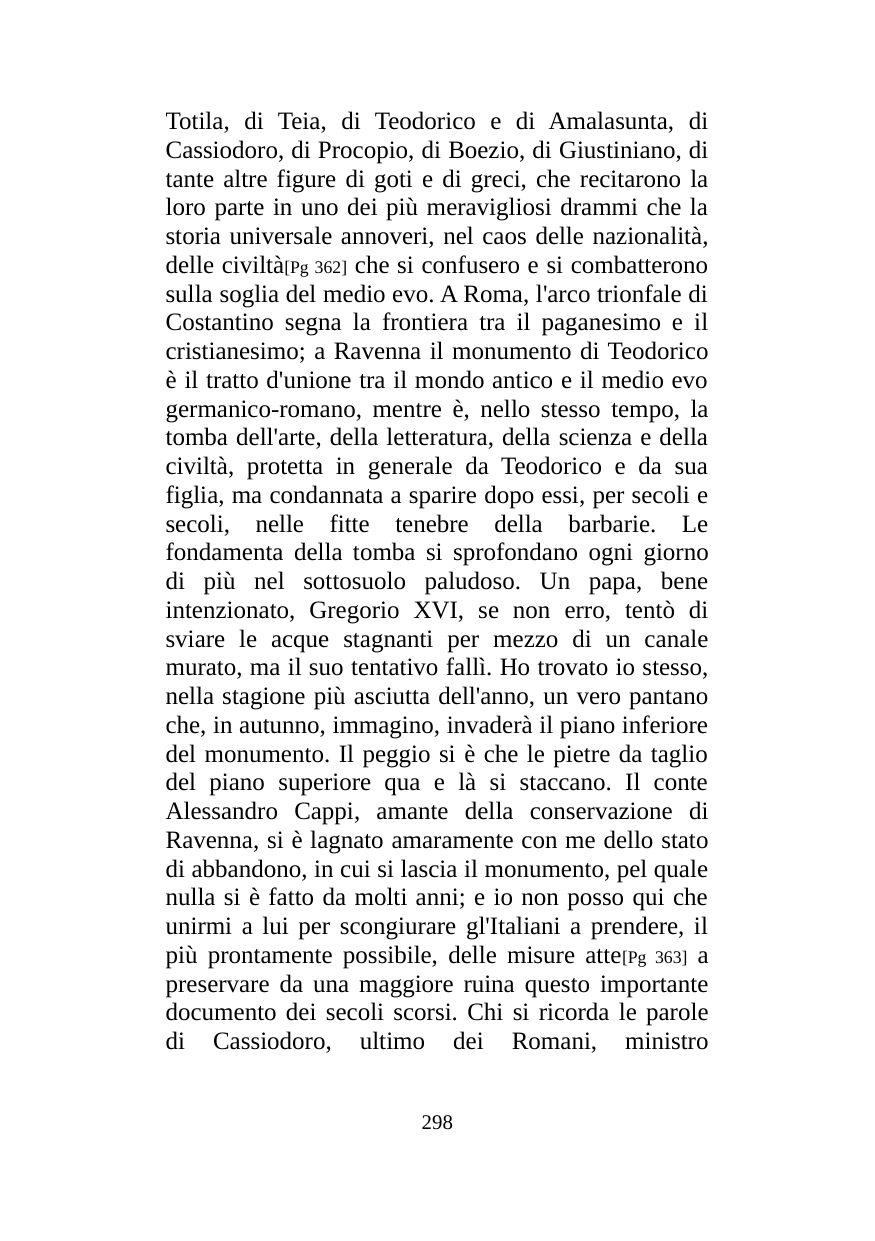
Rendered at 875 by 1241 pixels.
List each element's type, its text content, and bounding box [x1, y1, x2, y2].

text Totila, di Teia, di Teodorico e di Amalasunta, di Cassiodoro, di Procopio, di Boezio, di Giustiniano, di tante altre figure di goti e di greci, che recitarono la loro parte in uno dei più meravigliosi drammi che la storia universale annoveri, nel caos delle nazionalità, delle civiltà[Pg 362] che si confusero e si combatterono sulla soglia del medio evo. A Roma, l'arco trionfale di Costantino segna la frontiera tra il paganesimo e il cristianesimo; a Ravenna il monumento di Teodorico è il tratto d'unione tra il mondo antico e il medio evo germanico-romano, mentre è, nello stesso tempo, la tomba dell'arte, della letteratura, della scienza e della civiltà, protetta in generale da Teodorico e da sua figlia, ma condannata a sparire dopo essi, per secoli e secoli, nelle fitte tenebre della barbarie. Le fondamenta della tomba si sprofondano ogni giorno di più nel sottosuolo paludoso. Un papa, bene intenzionato, Gregorio XVI, se non erro, tentò di sviare le acque stagnanti per mezzo di un canale murato, ma il suo tentativo fallì. Ho trovato io stesso, nella stagione più asciutta dell'anno, un vero pantano che, in autunno, immagino, invaderà il piano inferiore del monumento. Il peggio si è che le pietre da taglio del piano superiore qua e là si staccano. Il conte Alessandro Cappi, amante della conservazione di Ravenna, si è lagnato amaramente con me dello stato di abbandono, in cui si lascia il monumento, pel quale nulla si è fatto da molti anni; e io non posso qui che unirmi a lui per scongiurare gl'Italiani a prendere, il più prontamente possibile, delle misure atte[Pg 363] a preservare da una maggiore ruina questo importante documento dei secoli scorsi. Chi si ricorda le parole di Cassiodoro, ultimo dei Romani, ministro [165, 106, 709, 1055]
